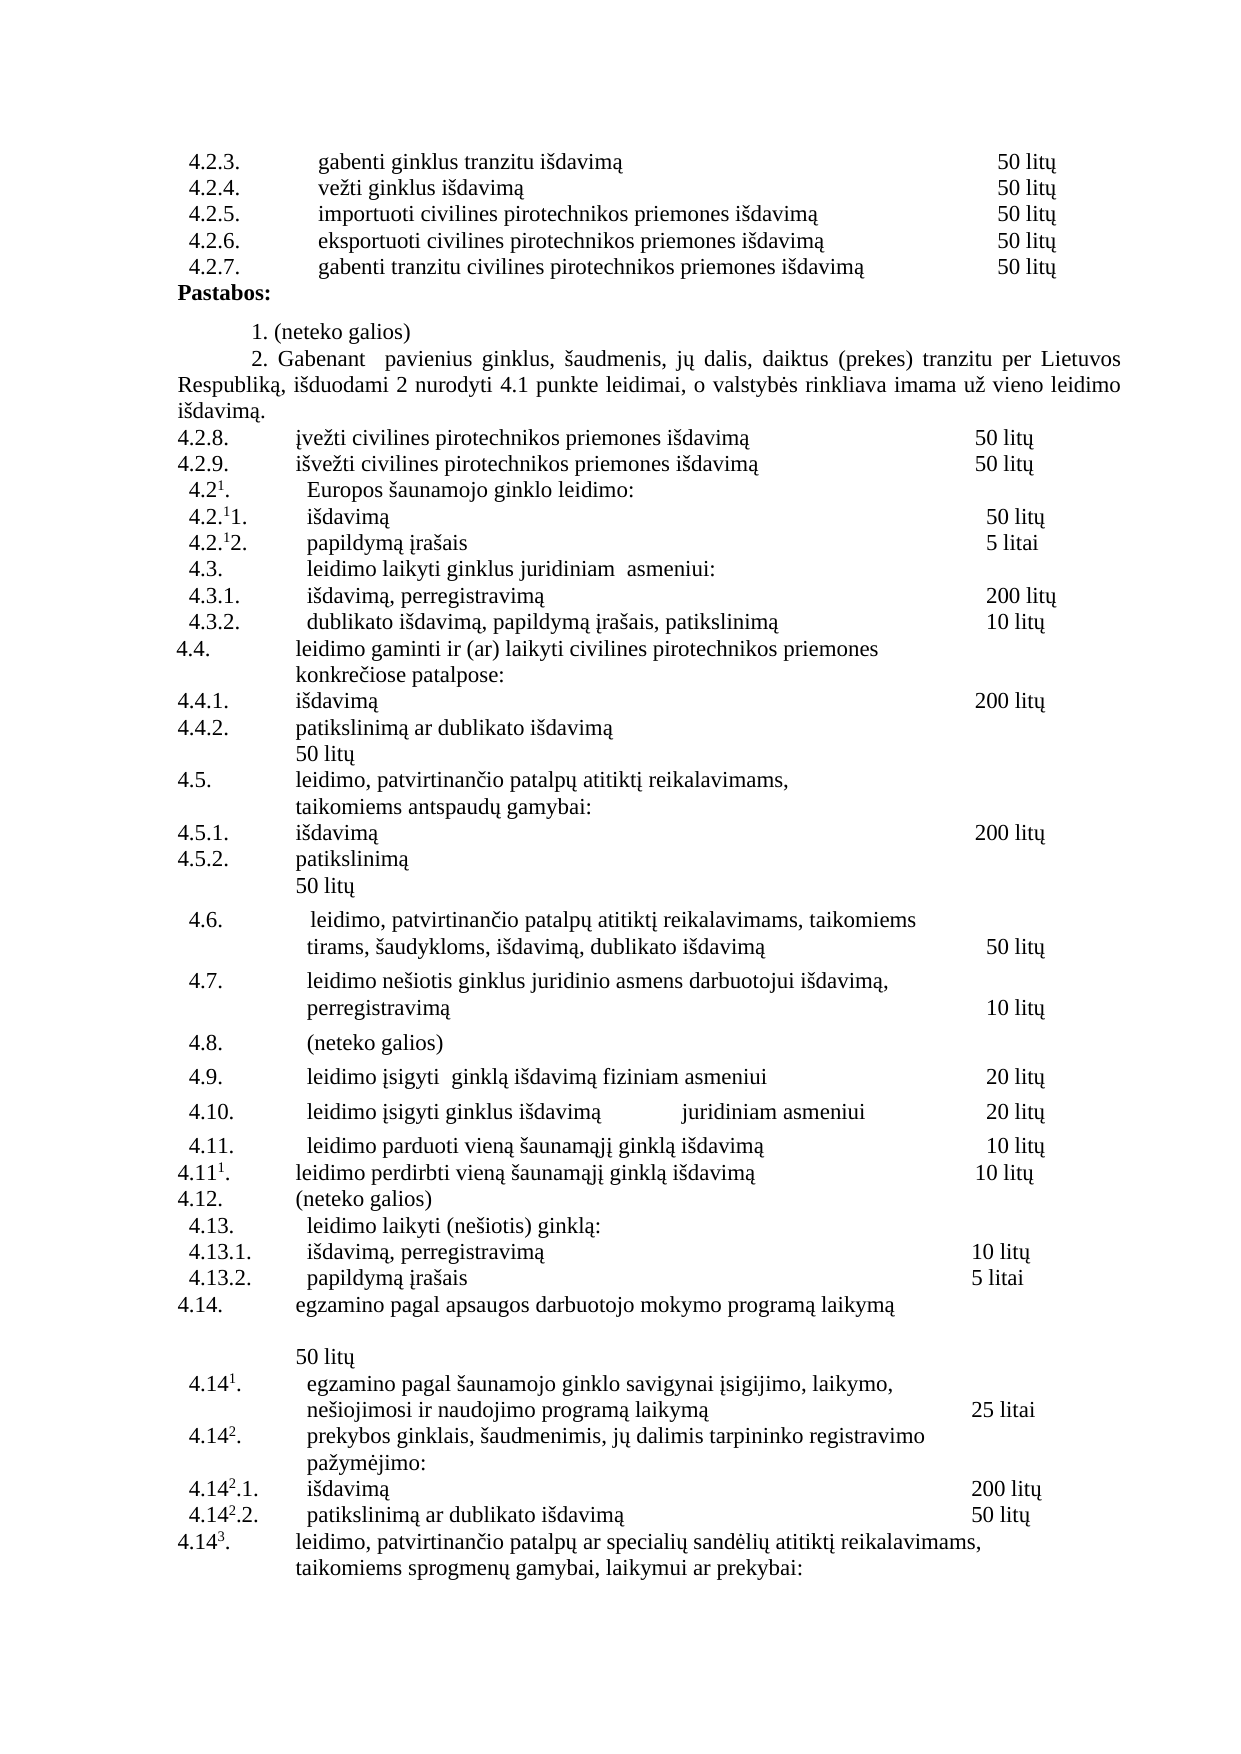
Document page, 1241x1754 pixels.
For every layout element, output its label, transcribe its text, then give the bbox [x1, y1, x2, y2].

table_cell gabenti ginklus tranzitu išdavimą [307, 148, 986, 174]
table_cell 4.10. [177, 1090, 307, 1124]
table_cell leidimo parduoti vieną šaunamąjį ginklą išdavimą [307, 1124, 986, 1159]
table_cell prekybos ginklais, šaudmenimis, jų dalimis tarpininko registravimo pažymėjimo: [307, 1423, 971, 1475]
table_cell 20 litų [986, 1090, 1133, 1124]
table_cell 10 litų [986, 1124, 1133, 1159]
table_cell 5 litai [971, 1264, 1119, 1291]
table_cell 4.2.5. [177, 200, 307, 227]
table_cell 20 litų [986, 1055, 1133, 1089]
table_cell 50 litų [986, 503, 1133, 529]
text 4.4.1. išdavimą 200 litų [177, 687, 1137, 714]
table_cell leidimo nešiotis ginklus juridinio asmens darbuotojui išdavimą, perregistravimą [307, 959, 986, 1020]
table_cell 4.142.1. [177, 1475, 307, 1502]
table_cell 4.8. [177, 1020, 307, 1055]
table_cell leidimo laikyti ginklus juridiniam asmeniui: [307, 556, 986, 582]
table_cell 50 litų [986, 227, 1133, 253]
table_cell gabenti tranzitu civilines pirotechnikos priemones išdavimą [307, 253, 986, 279]
table_cell 5 litai [986, 529, 1133, 556]
table_cell 4.2.3. [177, 148, 307, 174]
table_cell 4.142.2. [177, 1502, 307, 1528]
table_cell 4.3.1. [177, 582, 307, 608]
table_cell išdavimą, perregistravimą [307, 1238, 971, 1264]
table_cell 4.2.7. [177, 253, 307, 279]
text 4.14. egzamino pagal apsaugos darbuotojo mokymo programą laikymą 50 litų [177, 1291, 945, 1370]
table_cell išdavimą [307, 503, 986, 529]
text 4.2.9. išvežti civilines pirotechnikos priemones išdavimą 50 litų [177, 450, 1122, 476]
table_cell leidimo įsigyti ginklą išdavimą fiziniam asmeniui [307, 1055, 986, 1089]
table_header egzamino pagal šaunamojo ginklo savigynai įsigijimo, laikymo, nešiojimosi ir naudojimo programą laikymą [307, 1370, 971, 1422]
text 1. (neteko galios) [177, 318, 1122, 345]
table_cell [971, 1423, 1119, 1475]
table_cell importuoti civilines pirotechnikos priemones išdavimą [307, 200, 986, 227]
table_cell [986, 1020, 1133, 1055]
table_cell 4.11. [177, 1124, 307, 1159]
text 2. Gabenant pavienius ginklus, šaudmenis, jų dalis, daiktus (prekes) tranzitu per Lietuvos Respubliką, išduodami 2 nurodyti 4.1 punkte leidimai, o valstybės rinkliava imama už vieno leidimo išdavimą. [177, 345, 1122, 424]
table_cell 10 litų [986, 959, 1133, 1020]
text Pastabos: [177, 279, 1122, 306]
table_cell 200 litų [986, 582, 1133, 608]
text 4.5.1. išdavimą 200 litų [177, 819, 1122, 845]
table_cell dublikato išdavimą, papildymą įrašais, patikslinimą [307, 608, 986, 634]
table_cell 10 litų [971, 1238, 1119, 1264]
table_cell 50 litų [986, 148, 1133, 174]
table_cell 200 litų [971, 1475, 1119, 1502]
text 4.5.2. patikslinimą 50 litų [177, 845, 945, 898]
text taikomiems sprogmenų gamybai, laikymui ar prekybai: [177, 1554, 1122, 1581]
table_header 4.21. [177, 476, 307, 503]
text konkrečiose patalpose: [176, 661, 974, 687]
table_cell išdavimą [307, 1475, 971, 1502]
table_cell 50 litų [986, 253, 1133, 279]
table_header leidimo, patvirtinančio patalpų atitiktį reikalavimams, taikomiems tirams, šaudykloms, išdavimą, dublikato išdavimą [307, 898, 986, 959]
table_cell patikslinimą ar dublikato išdavimą [307, 1502, 971, 1528]
text 4.4.2. patikslinimą ar dublikato išdavimą 50 litų [177, 714, 945, 766]
table_header [971, 1212, 1119, 1238]
table_cell 4.2.4. [177, 174, 307, 200]
table_header 25 litai [971, 1370, 1119, 1422]
table_cell 50 litų [986, 200, 1133, 227]
table_cell 4.2.6. [177, 227, 307, 253]
table_cell (neteko galios) [307, 1020, 986, 1055]
table_cell 4.2.12. [177, 529, 307, 556]
table_cell 50 litų [986, 174, 1133, 200]
text 4.111. leidimo perdirbti vieną šaunamąjį ginklą išdavimą 10 litų [177, 1159, 1122, 1185]
text 4.143. leidimo, patvirtinančio patalpų ar specialių sandėlių atitiktį reikalavimams, [177, 1528, 1122, 1554]
table_header 4.141. [177, 1370, 307, 1422]
text taikomiems antspaudų gamybai: [177, 793, 1122, 819]
table_header 4.13. [177, 1212, 307, 1238]
table_cell išdavimą, perregistravimą [307, 582, 986, 608]
table_cell 4.13.2. [177, 1264, 307, 1291]
table_header Europos šaunamojo ginklo leidimo: [307, 476, 986, 503]
table_cell 50 litų [971, 1502, 1119, 1528]
table_cell eksportuoti civilines pirotechnikos priemones išdavimą [307, 227, 986, 253]
table_cell 4.2.11. [177, 503, 307, 529]
table_cell 4.3.2. [177, 608, 307, 634]
table_cell [986, 556, 1133, 582]
table_header leidimo laikyti (nešiotis) ginklą: [307, 1212, 971, 1238]
table_cell leidimo įsigyti ginklus išdavimą juridiniam asmeniui [307, 1090, 986, 1124]
table_cell papildymą įrašais [307, 1264, 971, 1291]
table_cell vežti ginklus išdavimą [307, 174, 986, 200]
text 4.2.8. įvežti civilines pirotechnikos priemones išdavimą 50 litų [177, 424, 1226, 450]
text 4.5. leidimo, patvirtinančio patalpų atitiktį reikalavimams, [177, 766, 1122, 793]
table_cell papildymą įrašais [307, 529, 986, 556]
table_header 4.6. [177, 898, 307, 959]
table_header [986, 476, 1133, 503]
text 4.4. leidimo gaminti ir (ar) laikyti civilines pirotechnikos priemones [176, 634, 974, 661]
table_cell 10 litų [986, 608, 1133, 634]
table_header 50 litų [986, 898, 1133, 959]
table_cell 4.9. [177, 1055, 307, 1089]
table_cell 4.13.1. [177, 1238, 307, 1264]
text 4.12. (neteko galios) [177, 1185, 945, 1212]
table_cell 4.142. [177, 1423, 307, 1475]
table_cell 4.7. [177, 959, 307, 1020]
table_cell 4.3. [177, 556, 307, 582]
